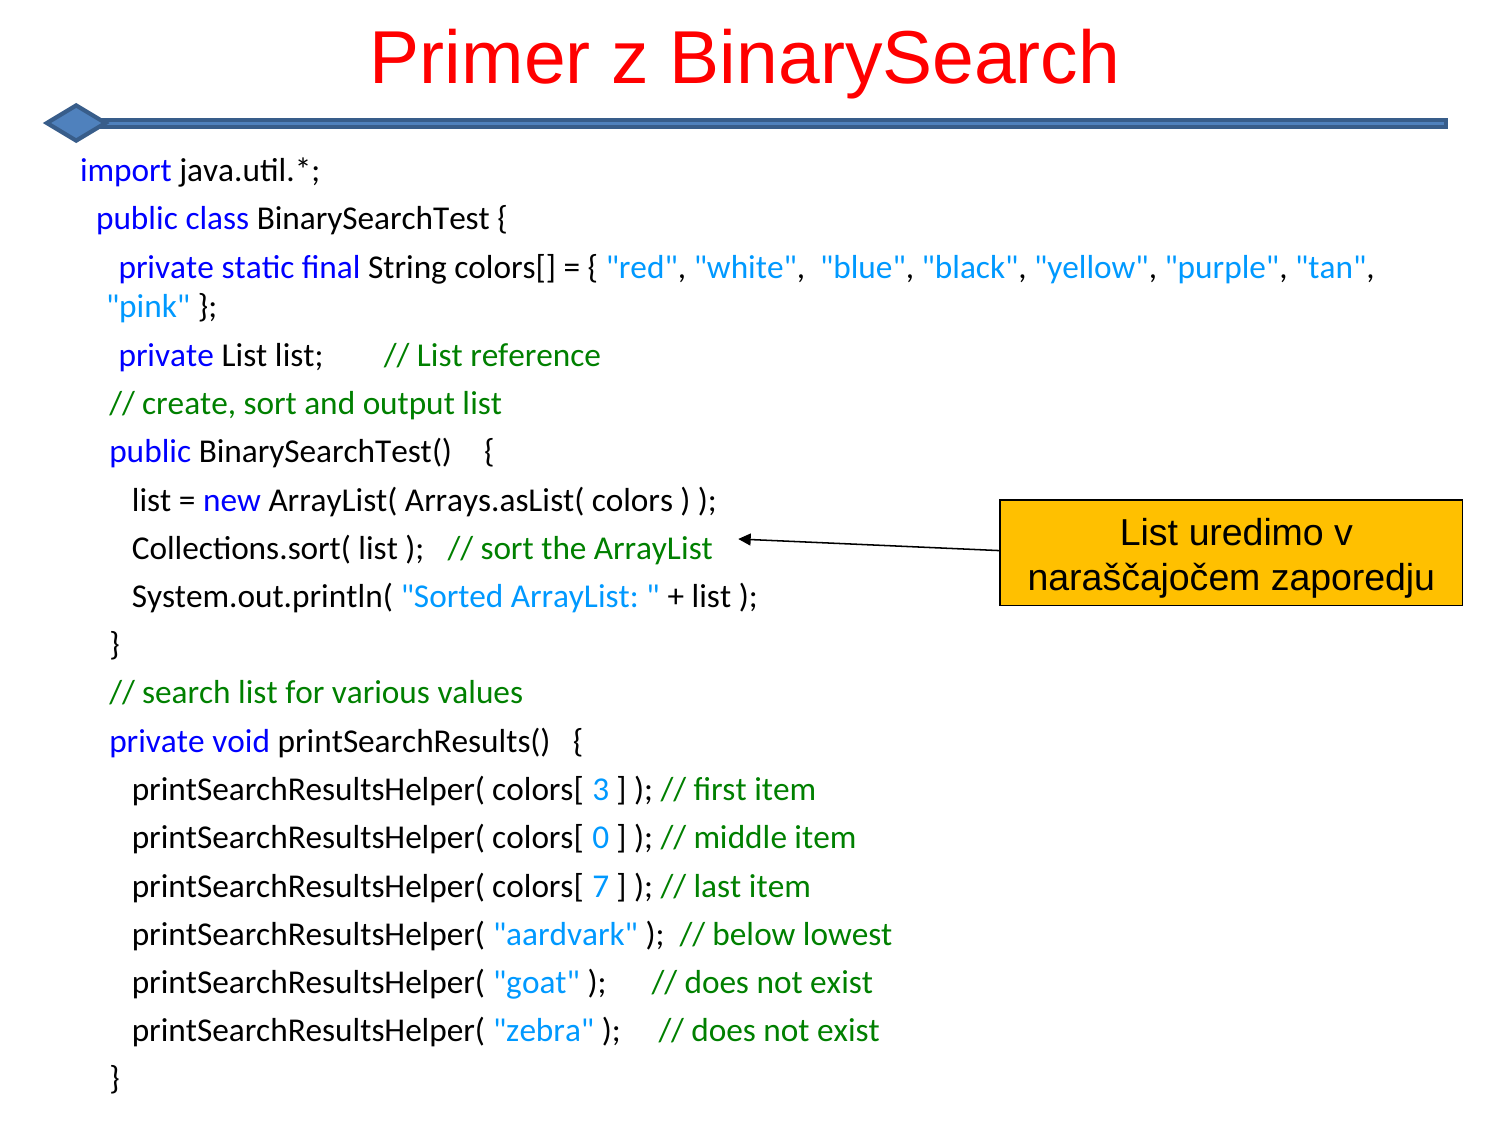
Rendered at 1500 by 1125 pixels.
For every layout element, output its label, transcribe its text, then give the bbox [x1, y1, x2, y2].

text_box List uredimo v naraščajočem zaporedju [999, 499, 1463, 606]
title Primer z BinarySearch [70, 0, 1421, 108]
text_box import java.util.*; public class BinarySearchTest { private static final String colors[] = { "red", "white", "blue", "black", "yellow", "purple", "tan", "pink" }; private List list; // List reference // create, sort and output list public BinarySearchTest() { list = new ArrayList( Arrays.asList( colors ) ); Collections.sort( list ); // sort the ArrayList System.out.println( "Sorted ArrayList: " + list ); } // search list for various values private void printSearchResults() { printSearchResultsHelper( colors[ 3 ] ); // first item printSearchResultsHelper( colors[ 0 ] ); // middle item printSearchResultsHelper( colors[ 7 ] ); // last item printSearchResultsHelper( "aardvark" ); // below lowest printSearchResultsHelper( "goat" ); // does not exist printSearchResultsHelper( "zebra" ); // does not exist } [35, 140, 1419, 1060]
